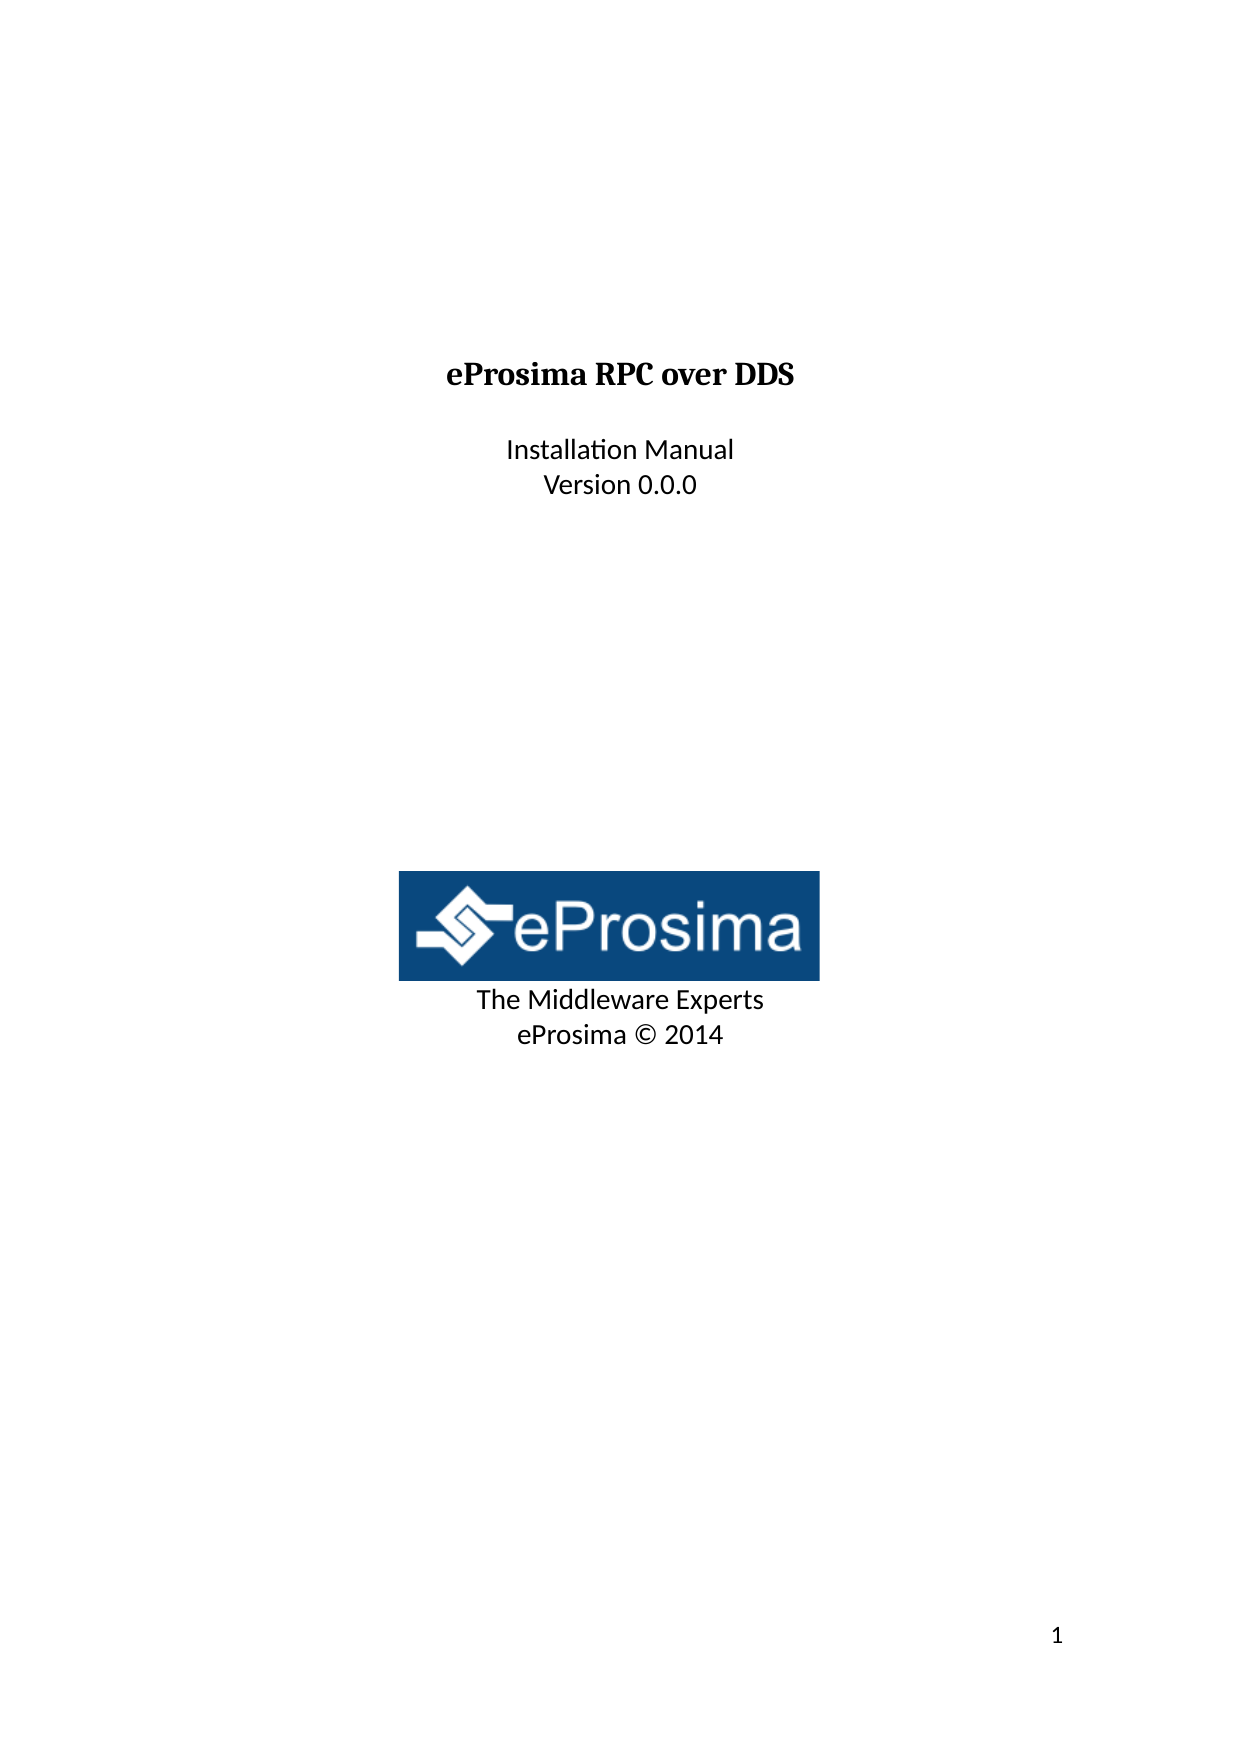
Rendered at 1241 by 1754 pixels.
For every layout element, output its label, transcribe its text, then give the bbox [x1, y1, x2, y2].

text Version 0.0.0 [177, 466, 1063, 502]
text Installation Manual [177, 400, 1063, 466]
text eProsima © 2014 [177, 1016, 1063, 1052]
title eProsima RPC over DDS [177, 356, 1063, 394]
picture [398, 871, 820, 981]
text The Middleware Experts [177, 981, 1063, 1016]
